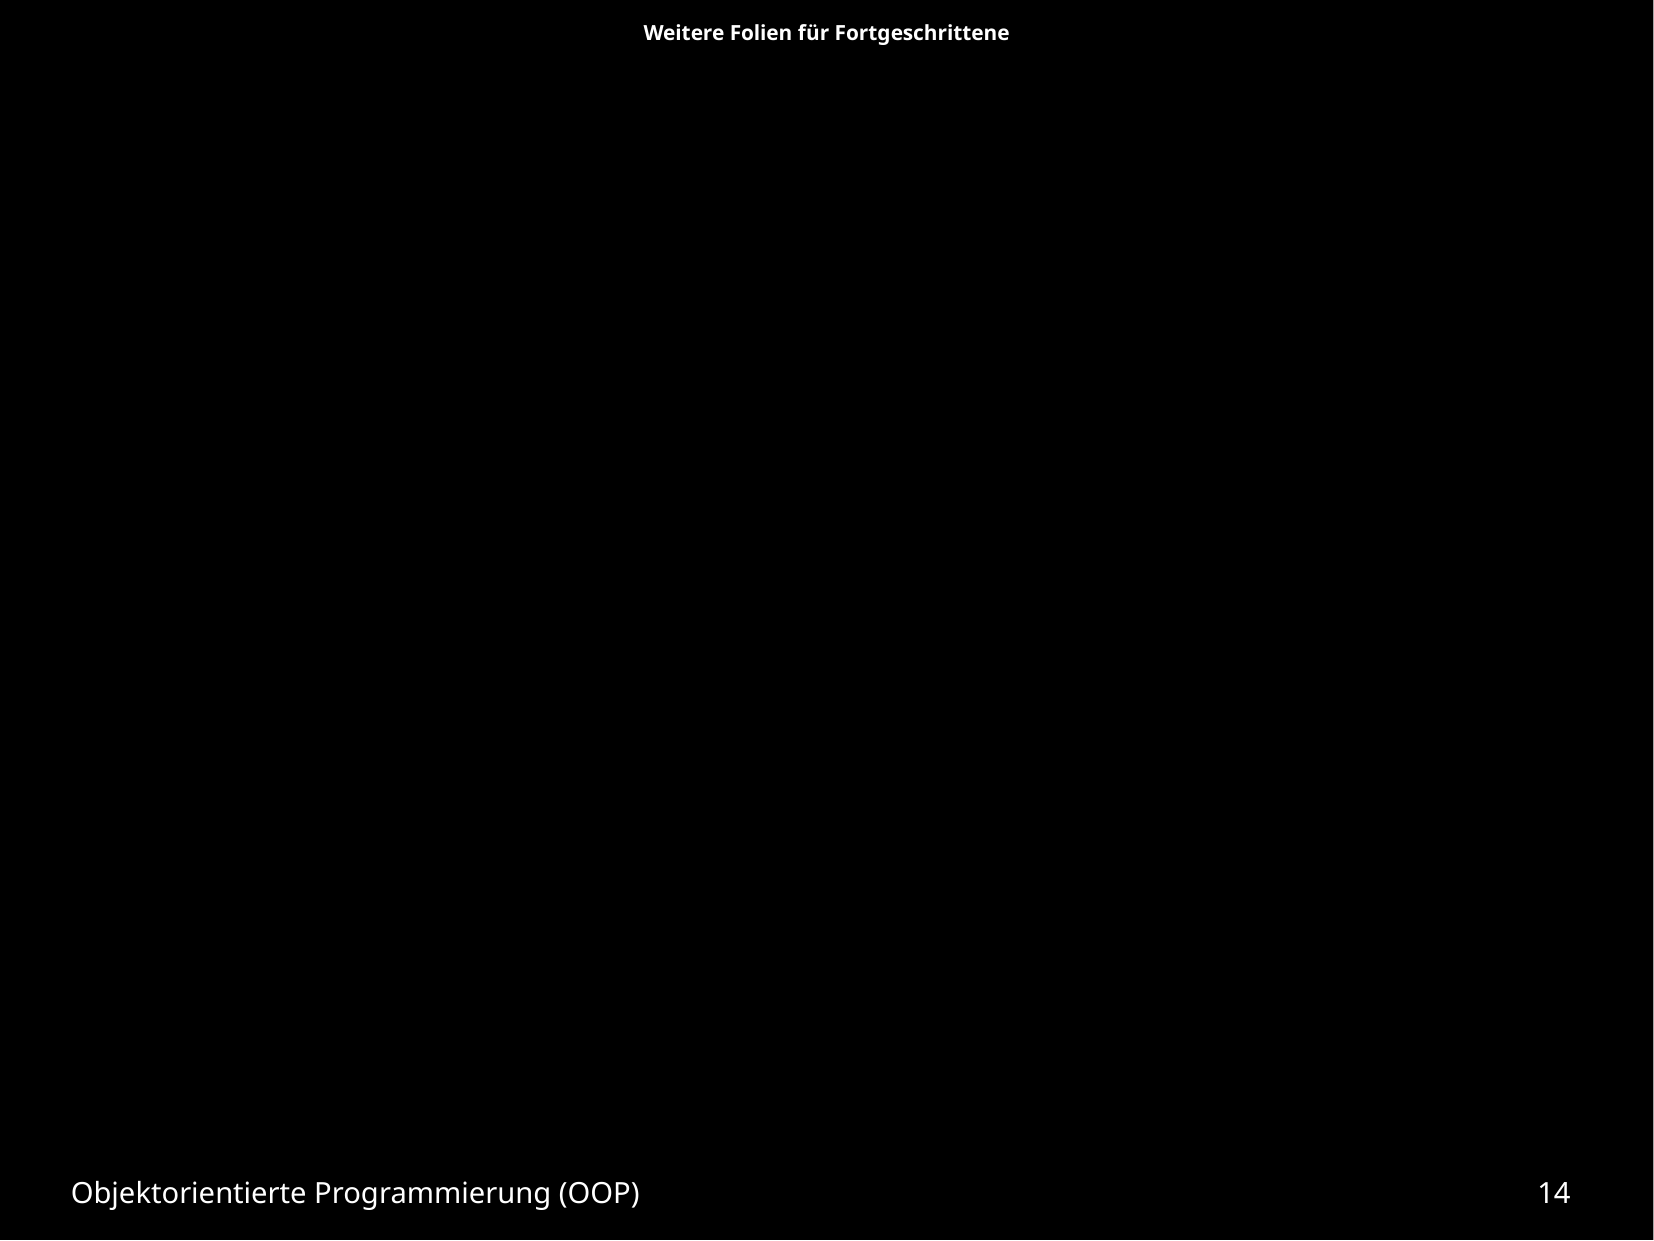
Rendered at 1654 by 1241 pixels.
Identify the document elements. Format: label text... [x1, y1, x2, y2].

title Weitere Folien für Fortgeschrittene [0, 5, 1654, 60]
